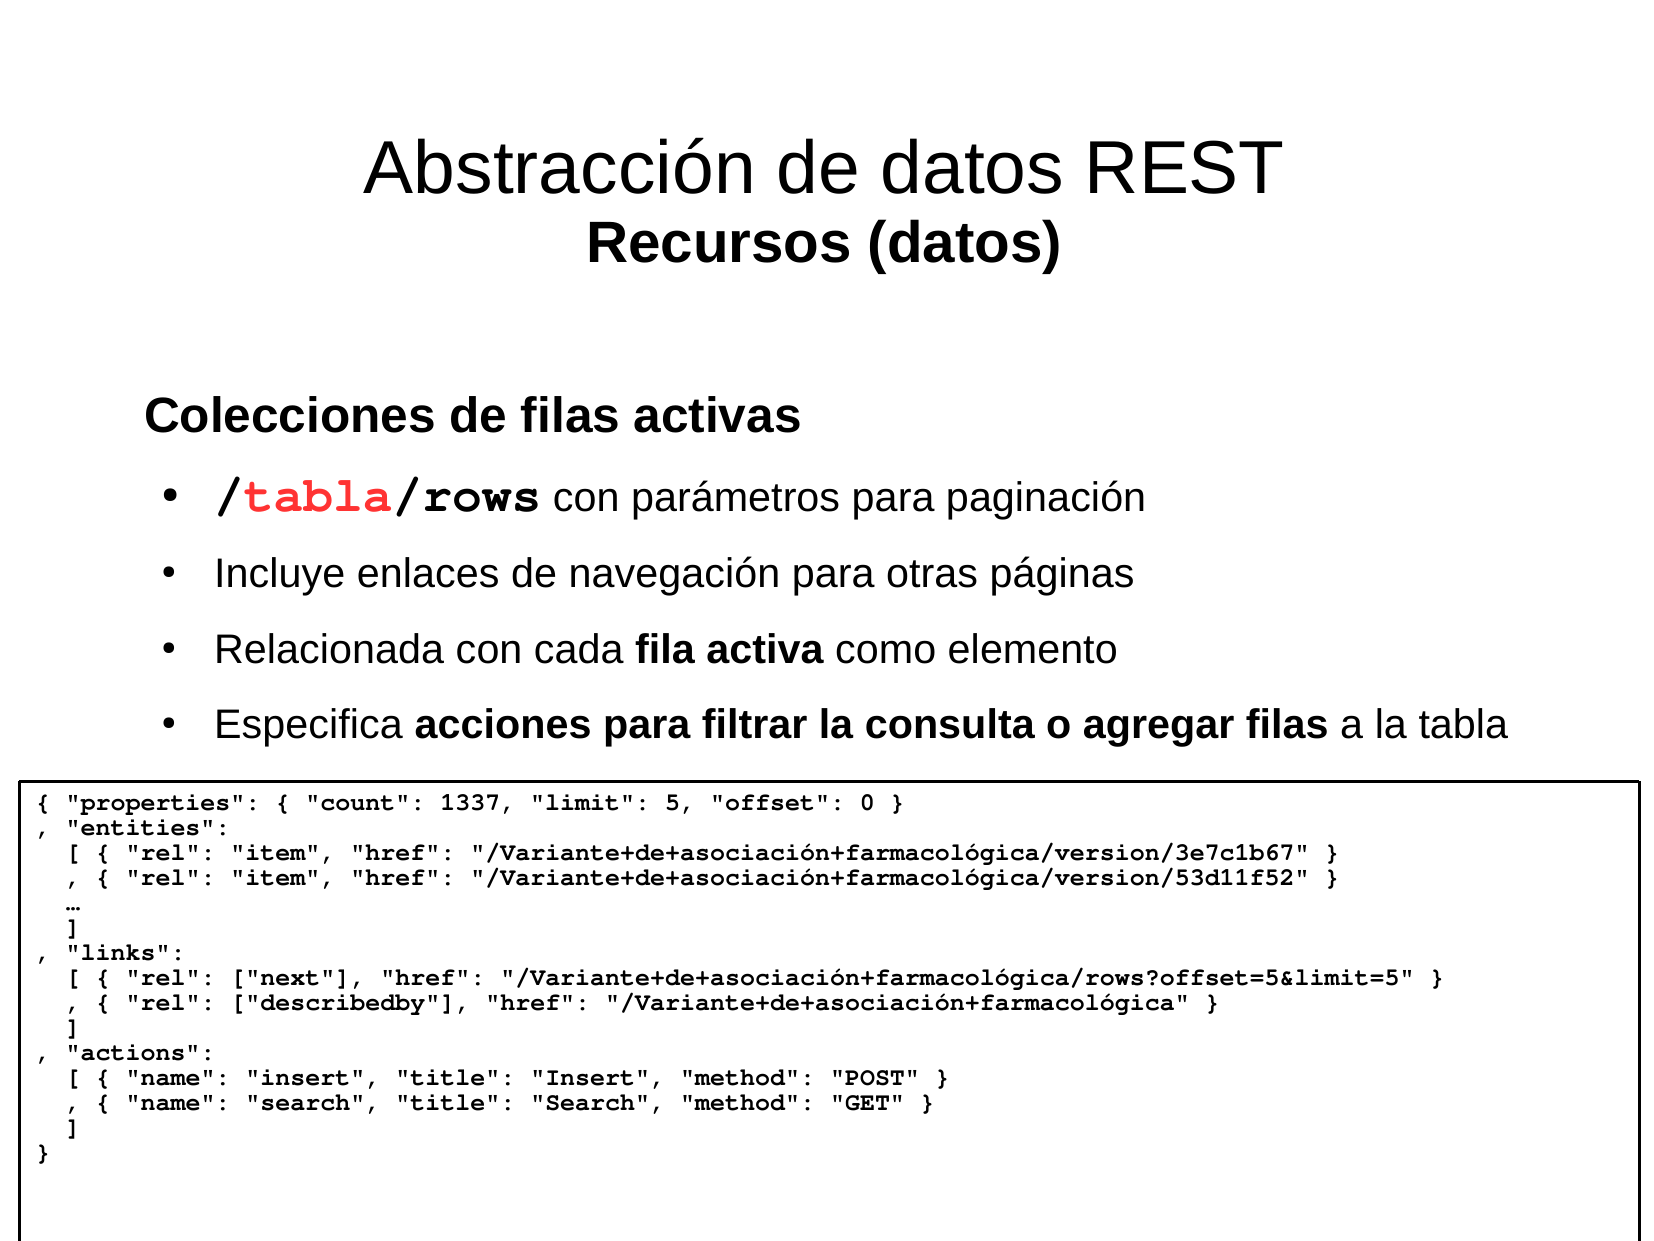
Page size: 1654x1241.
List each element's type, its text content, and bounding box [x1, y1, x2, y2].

title Abstracción de datos REST Recursos (datos) [80, 96, 1569, 304]
text_box { "properties": { "count": 1337, "limit": 5, "offset": 0 } , "entities": [ { "rel": "item", "href": "/Variante+de+asociación+farmacológica/version/3e7c1b67" } , { "rel": "item", "href": "/Variante+de+asociación+farmacológica/version/53d11f52" } … ] , "links": [ { "rel": ["next"], "href": "/Variante+de+asociación+farmacológica/rows?offset=5&limit=5" } , { "rel": ["describedby"], "href": "/Variante+de+asociación+farmacológica" } ] , "actions": [ { "name": "insert", "title": "Insert", "method": "POST" } , { "name": "search", "title": "Search", "method": "GET" } ] } [19, 781, 1640, 1175]
list Colecciones de filas activas /tabla/rows con parámetros para paginación Incluye enlaces de navegación para otras páginas Relacionada con cada fila activa como elemento Especifica acciones para filtrar la consulta o agregar filas a la tabla [144, 297, 1525, 751]
